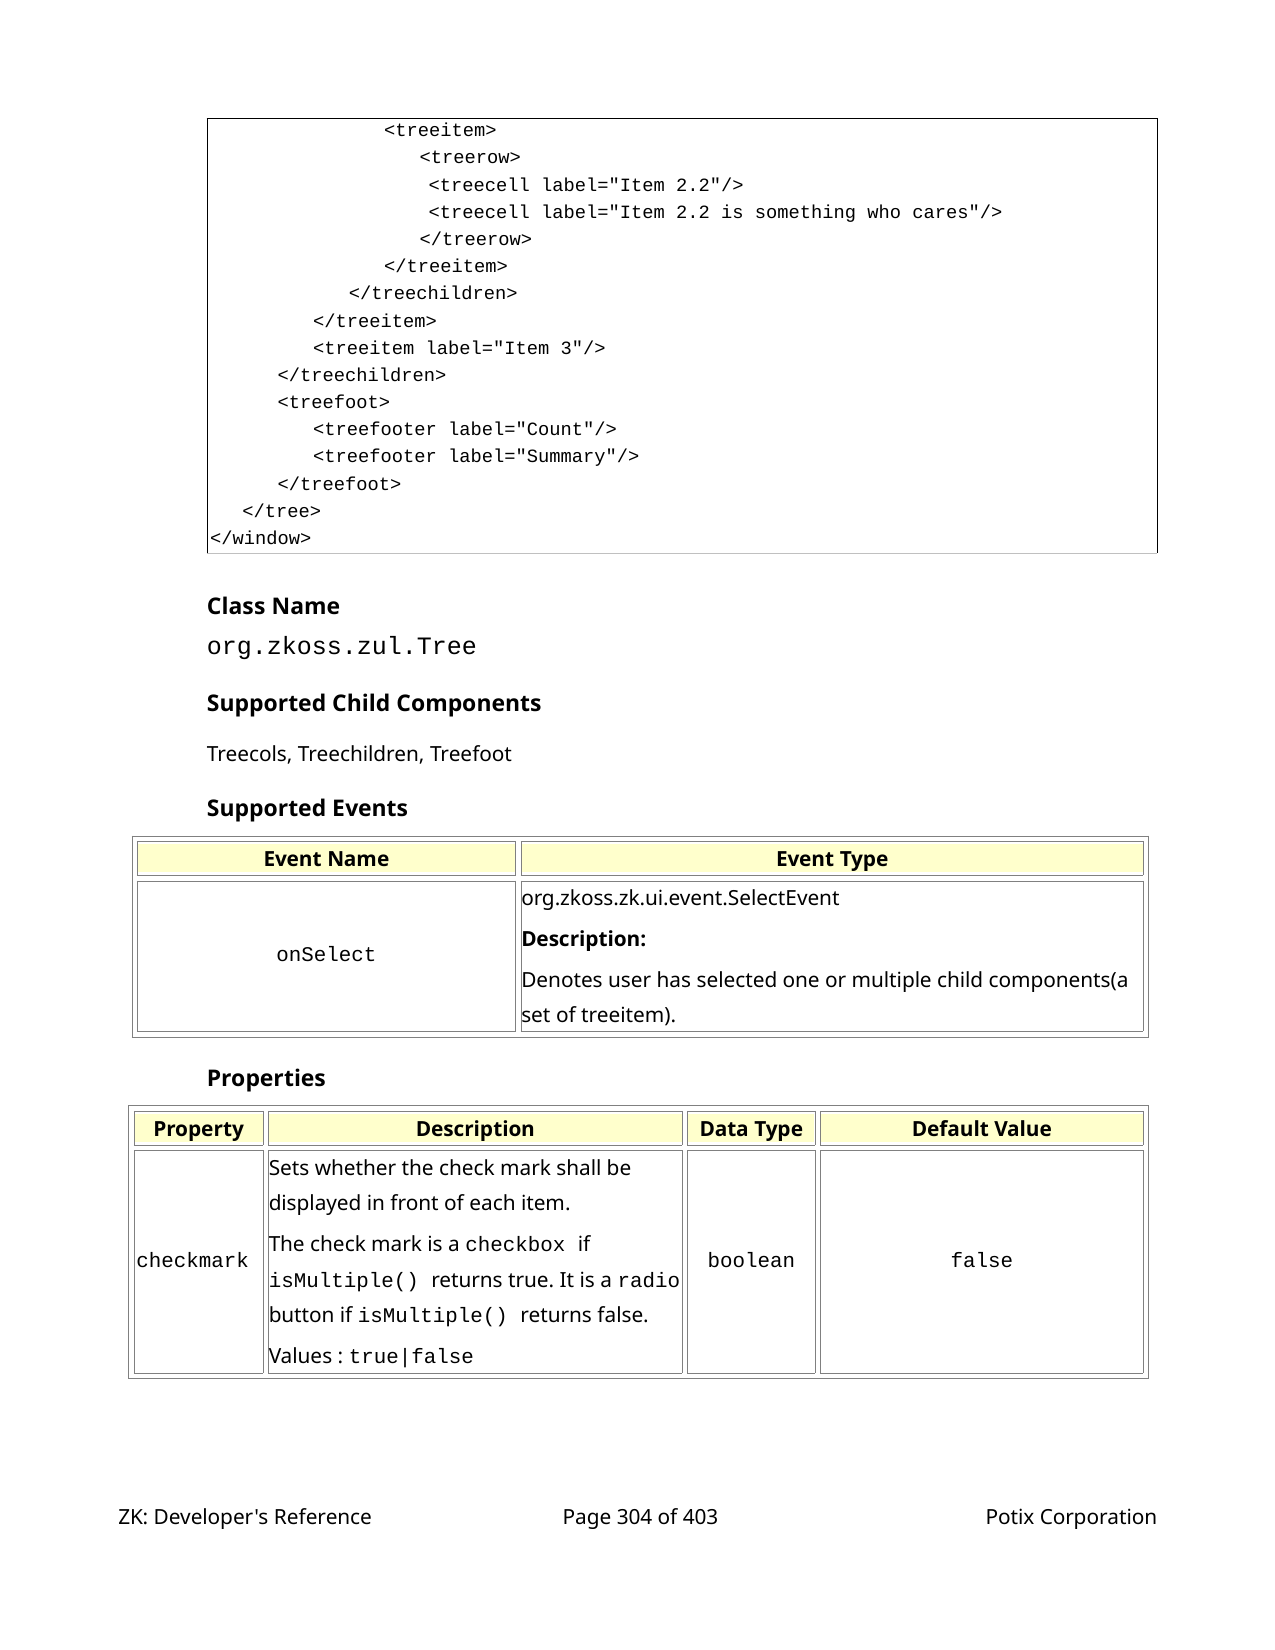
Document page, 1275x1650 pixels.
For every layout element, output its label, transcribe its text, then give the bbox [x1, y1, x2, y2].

text </window> [208, 526, 1157, 553]
text </treefoot> [208, 472, 1157, 496]
text </treeitem> [208, 254, 1157, 278]
text <treerow> [208, 145, 1157, 169]
table_cell onSelect [134, 875, 518, 1031]
text org.zkoss.zul.Tree [207, 633, 1157, 662]
subtitle Supported Events [207, 792, 1157, 823]
table_header Data Type [685, 1106, 817, 1145]
subtitle Properties [207, 1062, 1157, 1093]
subtitle Class Name [207, 590, 1157, 621]
table_cell false [818, 1145, 1146, 1373]
text </tree> [208, 499, 1157, 523]
text <treefooter label="Summary"/> [208, 444, 1157, 469]
text <treefoot> [208, 390, 1157, 414]
text <treeitem> [208, 119, 1157, 142]
table_header Event Name [134, 837, 518, 875]
text </treechildren> [208, 363, 1157, 387]
text Treecols, Treechildren, Treefoot [207, 739, 1157, 767]
text <treecell label="Item 2.2 is something who cares"/> [208, 200, 1157, 224]
text </treechildren> [208, 281, 1157, 306]
text <treecell label="Item 2.2"/> [208, 172, 1157, 197]
table_cell boolean [685, 1145, 817, 1373]
text <treefooter label="Count"/> [208, 417, 1157, 441]
text </treeitem> [208, 308, 1157, 333]
table_header Property [131, 1106, 266, 1145]
table_header Default Value [818, 1106, 1146, 1145]
table_header Event Type [518, 837, 1146, 875]
table_cell org.zkoss.zk.ui.event.SelectEvent Description: Denotes user has selected one or multiple child components(a set of treeitem). [518, 875, 1146, 1031]
table_cell Sets whether the check mark shall be displayed in front of each item. The check mark is a checkbox if isMultiple() returns true. It is a radio button if isMultiple() returns false. Values : true|false [266, 1145, 685, 1373]
table_header Description [266, 1106, 685, 1145]
text </treerow> [208, 227, 1157, 251]
table_cell checkmark [131, 1145, 266, 1373]
text <treeitem label="Item 3"/> [208, 336, 1157, 360]
subtitle Supported Child Components [207, 687, 1157, 718]
